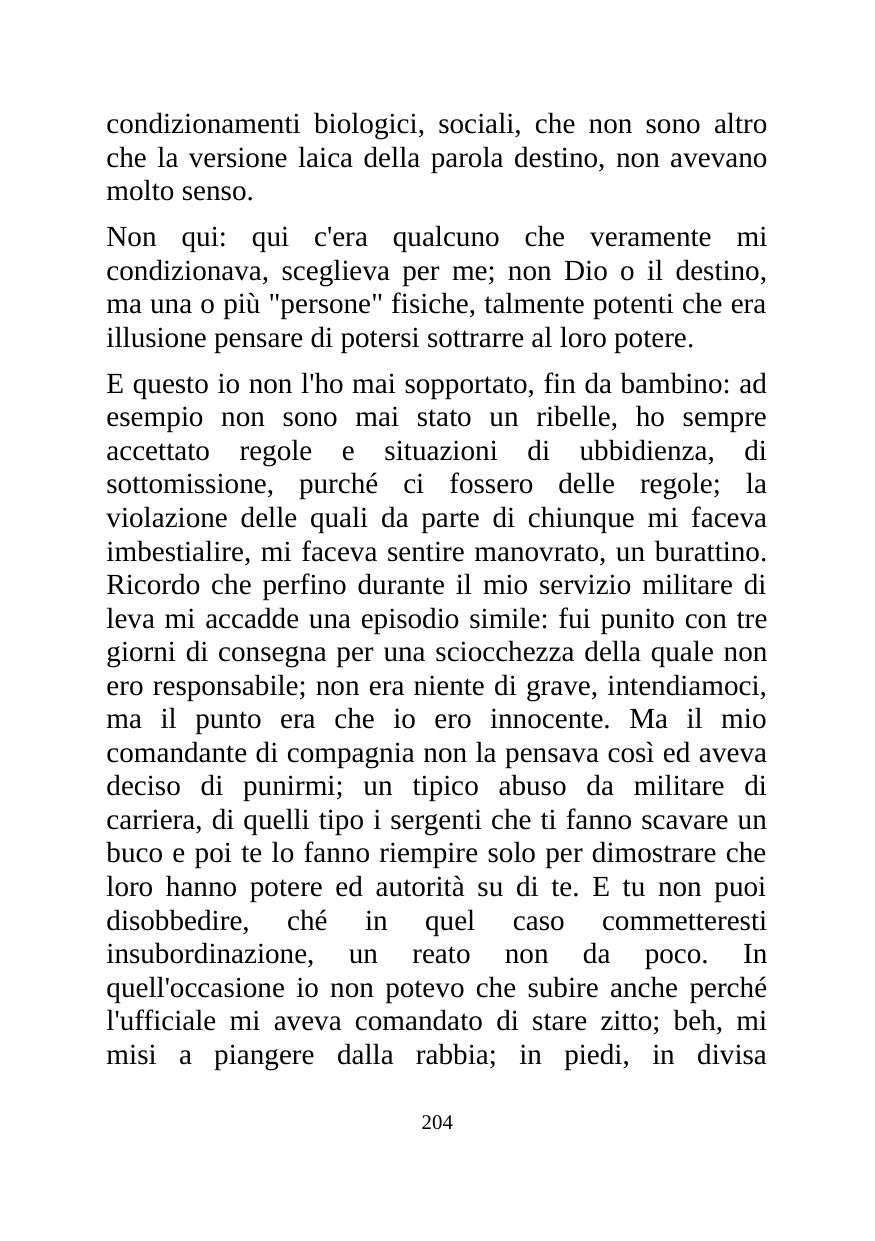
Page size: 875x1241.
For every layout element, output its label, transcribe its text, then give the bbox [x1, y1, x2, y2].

text E questo io non l'ho mai sopportato, fin da bambino: ad esempio non sono mai stato un ribelle, ho sempre accettato regole e situazioni di ubbidienza, di sottomissione, purché ci fossero delle regole; la violazione delle quali da parte di chiunque mi faceva imbestialire, mi faceva sentire manovrato, un burattino. Ricordo che perfino durante il mio servizio militare di leva mi accadde una episodio simile: fui punito con tre giorni di consegna per una sciocchezza della quale non ero responsabile; non era niente di grave, intendiamoci, ma il punto era che io ero innocente. Ma il mio comandante di compagnia non la pensava così ed aveva deciso di punirmi; un tipico abuso da militare di carriera, di quelli tipo i sergenti che ti fanno scavare un buco e poi te lo fanno riempire solo per dimostrare che loro hanno potere ed autorità su di te. E tu non puoi disobbedire, ché in quel caso commetteresti insubordinazione, un reato non da poco. In quell'occasione io non potevo che subire anche perché l'ufficiale mi aveva comandato di stare zitto; beh, mi misi a piangere dalla rabbia; in piedi, in divisa [106, 366, 768, 1070]
text condizionamenti biologici, sociali, che non sono altro che la versione laica della parola destino, non avevano molto senso. [106, 106, 768, 207]
text Non qui: qui c'era qualcuno che veramente mi condizionava, sceglieva per me; non Dio o il destino, ma una o più "persone" fisiche, talmente potenti che era illusione pensare di potersi sottrarre al loro potere. [106, 219, 768, 353]
